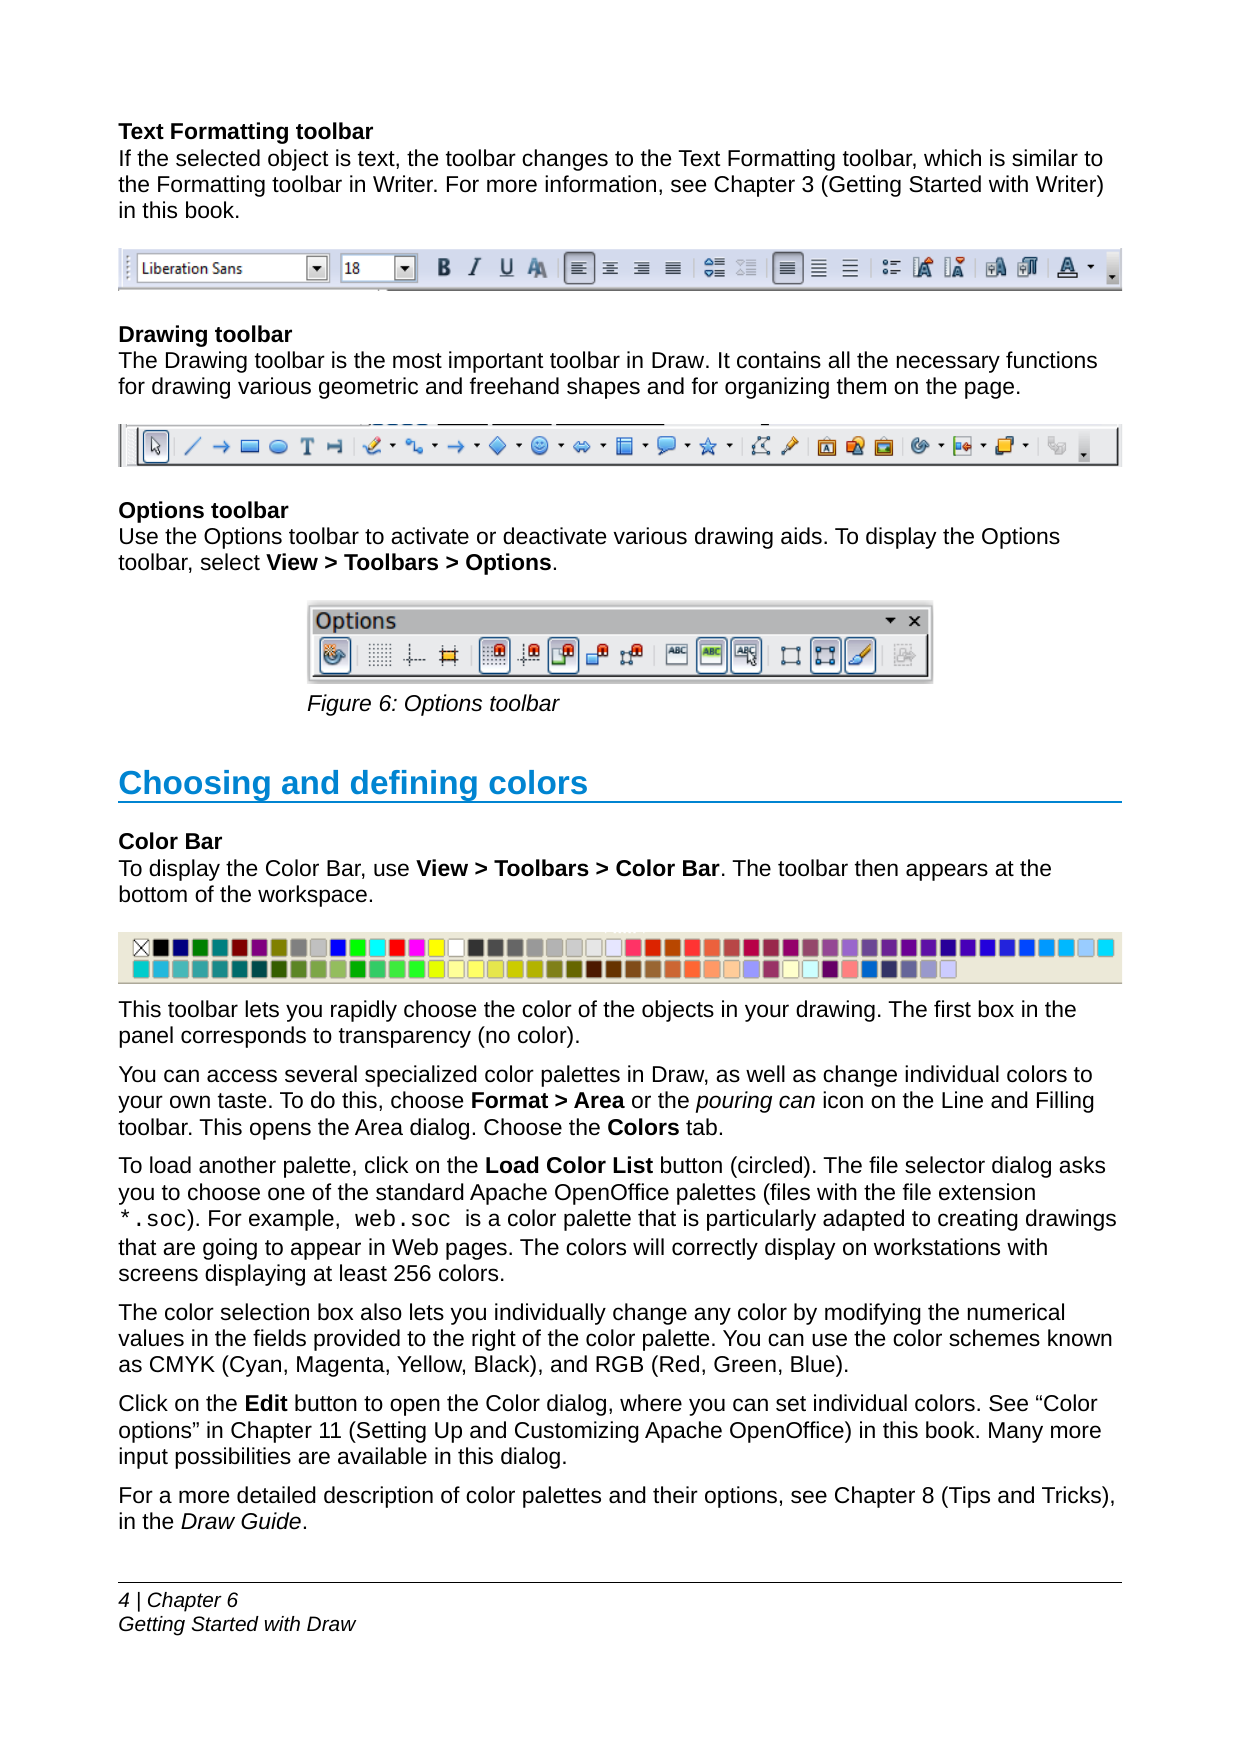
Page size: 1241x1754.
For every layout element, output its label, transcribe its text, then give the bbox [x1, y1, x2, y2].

text Click on the Edit button to open the Color dialog, where you can set individual colors. See “Color options” in Chapter 11 (Setting Up and Customizing Apache OpenOffice) in this book. Many more input possibilities are available in this dialog. [118, 1390, 1122, 1469]
text To display the Color Bar, use View > Toolbars > Color Bar. The toolbar then appears at the bottom of the workspace. [118, 854, 1122, 907]
text To load another palette, click on the Load Color List button (circled). The file selector dialog asks you to choose one of the standard Apache OpenOffice palettes (files with the file extension *.soc). For example, web.soc is a color palette that is particularly adapted to creating drawings that are going to appear in Web pages. The colors will correctly display on workstations with screens displaying at least 256 colors. [118, 1152, 1122, 1286]
text Text Formatting toolbar [118, 118, 1122, 144]
text Color Bar [118, 828, 1122, 854]
text Figure 6: Options toolbar [307, 690, 933, 717]
picture [118, 424, 1123, 467]
text The Drawing toolbar is the most important toolbar in Draw. It contains all the necessary functions for drawing various geometric and freehand shapes and for organizing them on the page. [118, 347, 1122, 399]
text This toolbar lets you rapidly choose the color of the objects in your drawing. The first box in the panel corresponds to transparency (no color). [118, 996, 1122, 1048]
picture [118, 248, 1123, 291]
text Drawing toolbar [118, 321, 1122, 347]
subtitle Choosing and defining colors [118, 763, 1122, 801]
picture [306, 600, 934, 684]
text You can access several specialized color palettes in Draw, as well as change individual colors to your own taste. To do this, choose Format > Area or the pouring can icon on the Line and Filling toolbar. This opens the Area dialog. Choose the Colors tab. [118, 1061, 1122, 1140]
text Options toolbar [118, 497, 1122, 523]
text For a more detailed description of color palettes and their options, see Chapter 8 (Tips and Tricks), in the Draw Guide. [118, 1482, 1122, 1534]
text If the selected object is text, the toolbar changes to the Text Formatting toolbar, which is similar to the Formatting toolbar in Writer. For more information, see Chapter 3 (Getting Started with Writer) in this book. [118, 144, 1122, 223]
picture [118, 932, 1123, 984]
text The color selection box also lets you individually change any color by modifying the numerical values in the fields provided to the right of the color palette. You can use the color schemes known as CMYK (Cyan, Magenta, Yellow, Black), and RGB (Red, Green, Blue). [118, 1299, 1122, 1378]
text Use the Options toolbar to activate or deactivate various drawing aids. To display the Options toolbar, select View > Toolbars > Options. [118, 523, 1122, 576]
